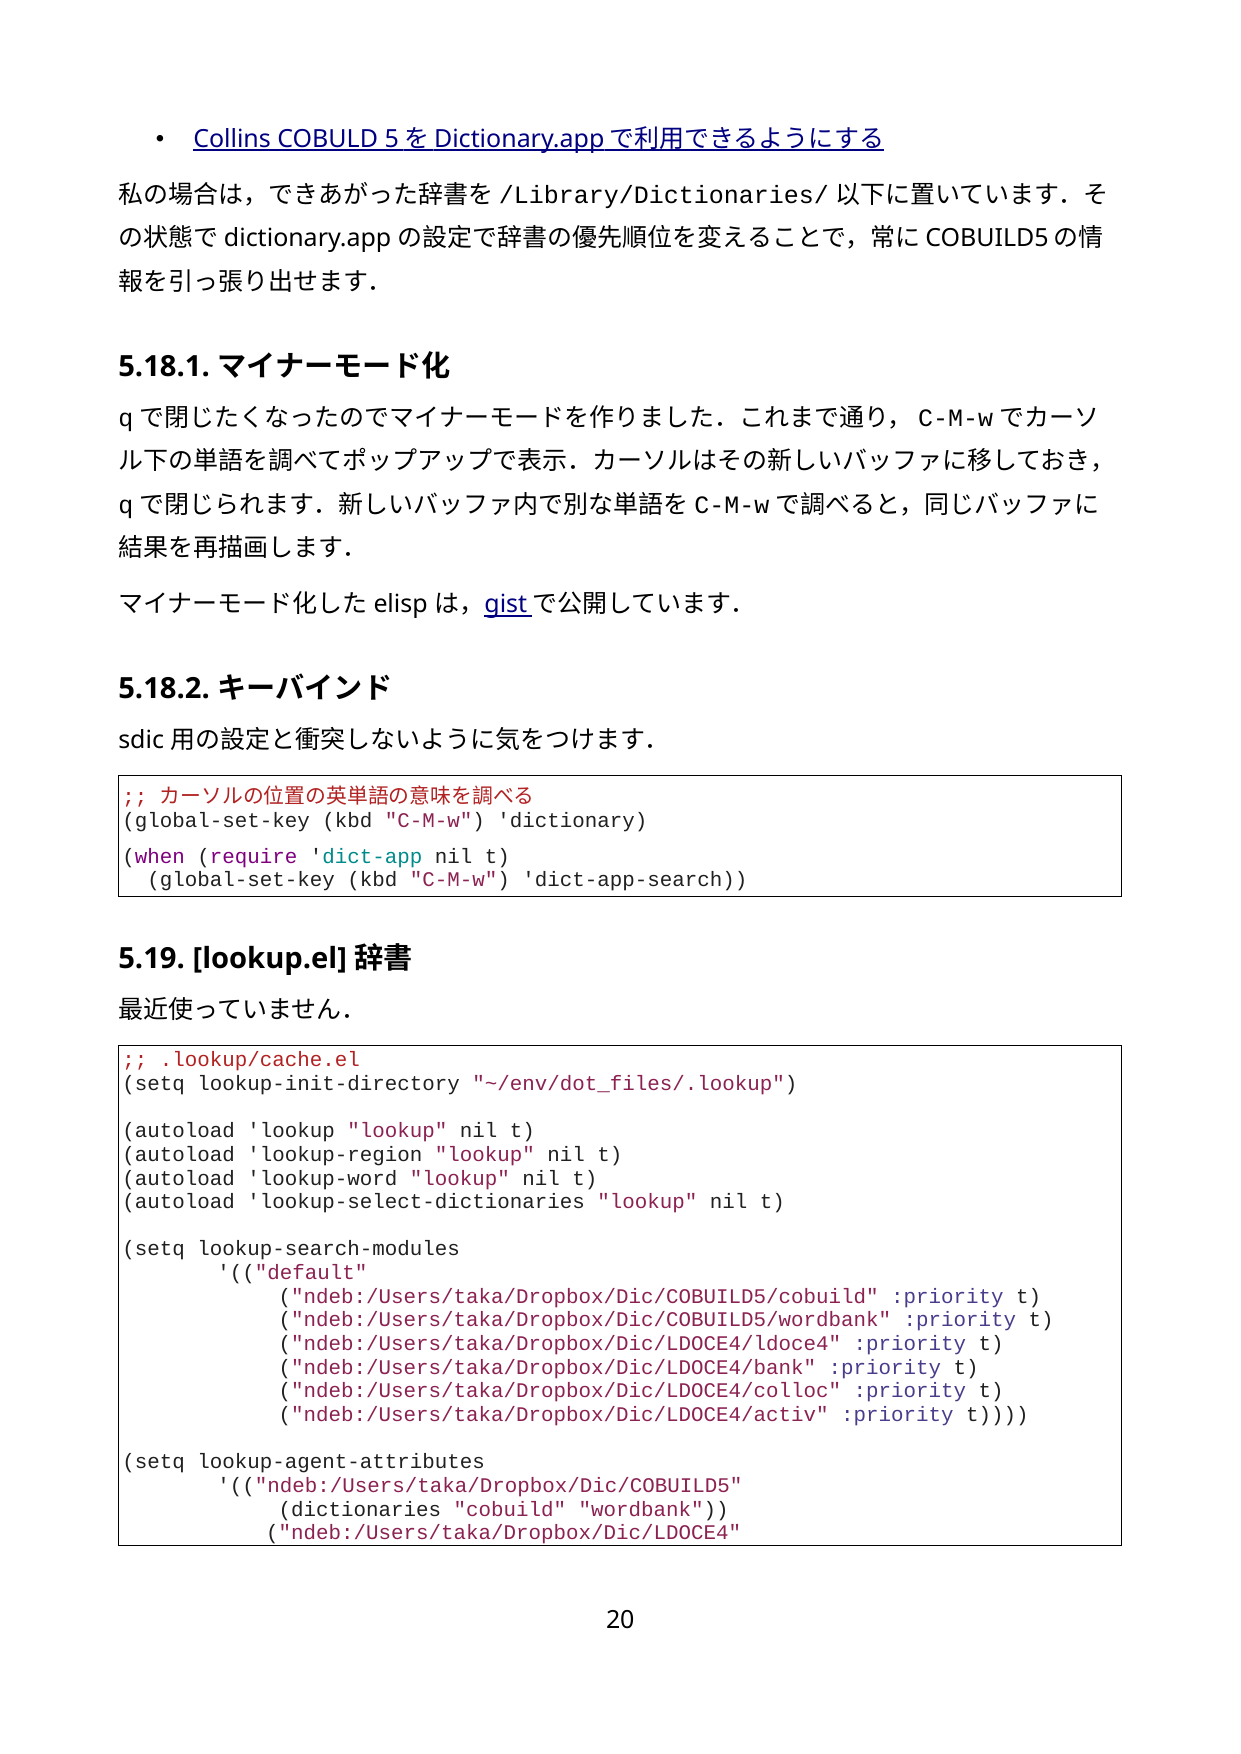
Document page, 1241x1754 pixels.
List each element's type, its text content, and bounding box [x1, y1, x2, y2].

subtitle マイナーモード化 [118, 342, 1122, 384]
text ("ndeb:/Users/taka/Dropbox/Dic/COBUILD5/cobuild" :priority t) [119, 1282, 1121, 1305]
text ("ndeb:/Users/taka/Dropbox/Dic/LDOCE4/colloc" :priority t) [119, 1376, 1121, 1400]
text (autoload 'lookup "lookup" nil t) [119, 1116, 1121, 1140]
text sdic 用の設定と衝突しないように気をつけます． [118, 719, 1122, 756]
text ("ndeb:/Users/taka/Dropbox/Dic/LDOCE4/bank" :priority t) [119, 1353, 1121, 1376]
text ;; .lookup/cache.el [119, 1046, 1121, 1069]
text q で閉じたくなったのでマイナーモードを作りました．これまで通り， C-M-w でカーソル下の単語を調べてポップアップで表示．カーソルはその新しいバッファに移しておき， q で閉じられます．新しいバッファ内で別な単語を C-M-w で調べると，同じバッファに結果を再描画します． [118, 397, 1122, 564]
text (autoload 'lookup-select-dictionaries "lookup" nil t) [119, 1187, 1121, 1211]
text (autoload 'lookup-word "lookup" nil t) [119, 1163, 1121, 1187]
text (global-set-key (kbd "C-M-w") 'dictionary) [119, 806, 1121, 833]
text ("ndeb:/Users/taka/Dropbox/Dic/COBUILD5/wordbank" :priority t) [119, 1305, 1121, 1329]
text (autoload 'lookup-region "lookup" nil t) [119, 1140, 1121, 1163]
text 最近使っていません． [118, 989, 1122, 1026]
text '(("default" [119, 1258, 1121, 1282]
text ("ndeb:/Users/taka/Dropbox/Dic/LDOCE4/activ" :priority t)))) [119, 1400, 1121, 1424]
text (global-set-key (kbd "C-M-w") 'dict-app-search)) [119, 866, 1121, 896]
text ;; カーソルの位置の英単語の意味を調べる [119, 776, 1121, 806]
text ("ndeb:/Users/taka/Dropbox/Dic/LDOCE4" [119, 1518, 1121, 1545]
text '(("ndeb:/Users/taka/Dropbox/Dic/COBUILD5" [119, 1471, 1121, 1494]
text (when (require 'dict-app nil t) [119, 842, 1121, 866]
list Collins COBULD 5をDictionary.appで利用できるようにする [156, 118, 1122, 154]
text 私の場合は，できあがった辞書を /Library/Dictionaries/ 以下に置いています．その状態で dictionary.app の設定で辞書の優先順位を変えることで，常にCOBUILD5の情報を引っ張り出せます． [118, 174, 1122, 297]
subtitle [lookup.el] 辞書 [118, 934, 1122, 977]
text (setq lookup-search-modules [119, 1234, 1121, 1258]
text マイナーモード化した elisp は，gistで公開しています． [118, 584, 1122, 620]
text (setq lookup-agent-attributes [119, 1447, 1121, 1471]
subtitle キーバインド [118, 664, 1122, 707]
text ("ndeb:/Users/taka/Dropbox/Dic/LDOCE4/ldoce4" :priority t) [119, 1329, 1121, 1353]
text (dictionaries "cobuild" "wordbank")) [119, 1494, 1121, 1518]
text (setq lookup-init-directory "~/env/dot_files/.lookup") [119, 1069, 1121, 1093]
